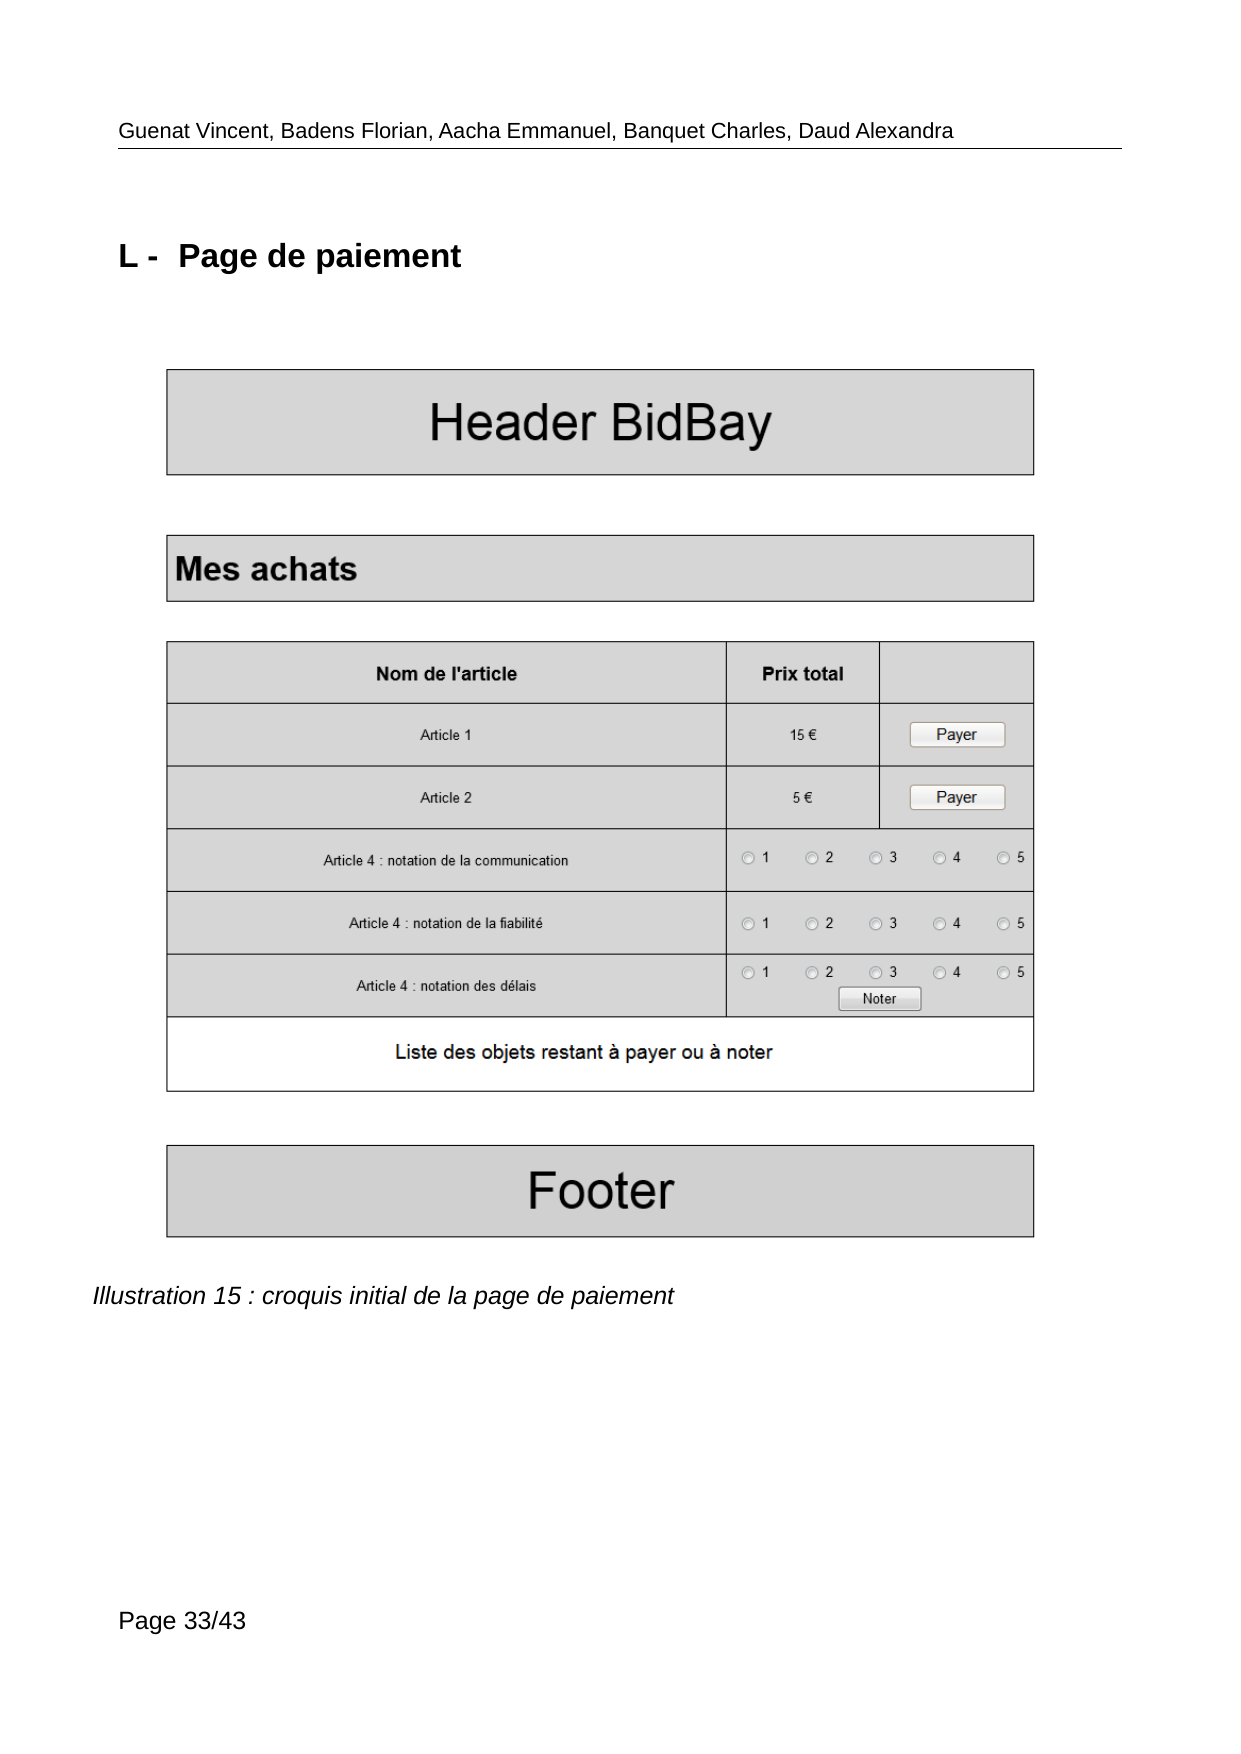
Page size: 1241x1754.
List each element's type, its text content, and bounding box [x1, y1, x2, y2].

subtitle Page de paiement [118, 236, 1122, 274]
text Illustration 15 : croquis initial de la page de paiement [92, 1281, 1148, 1309]
picture [92, 334, 1097, 1281]
